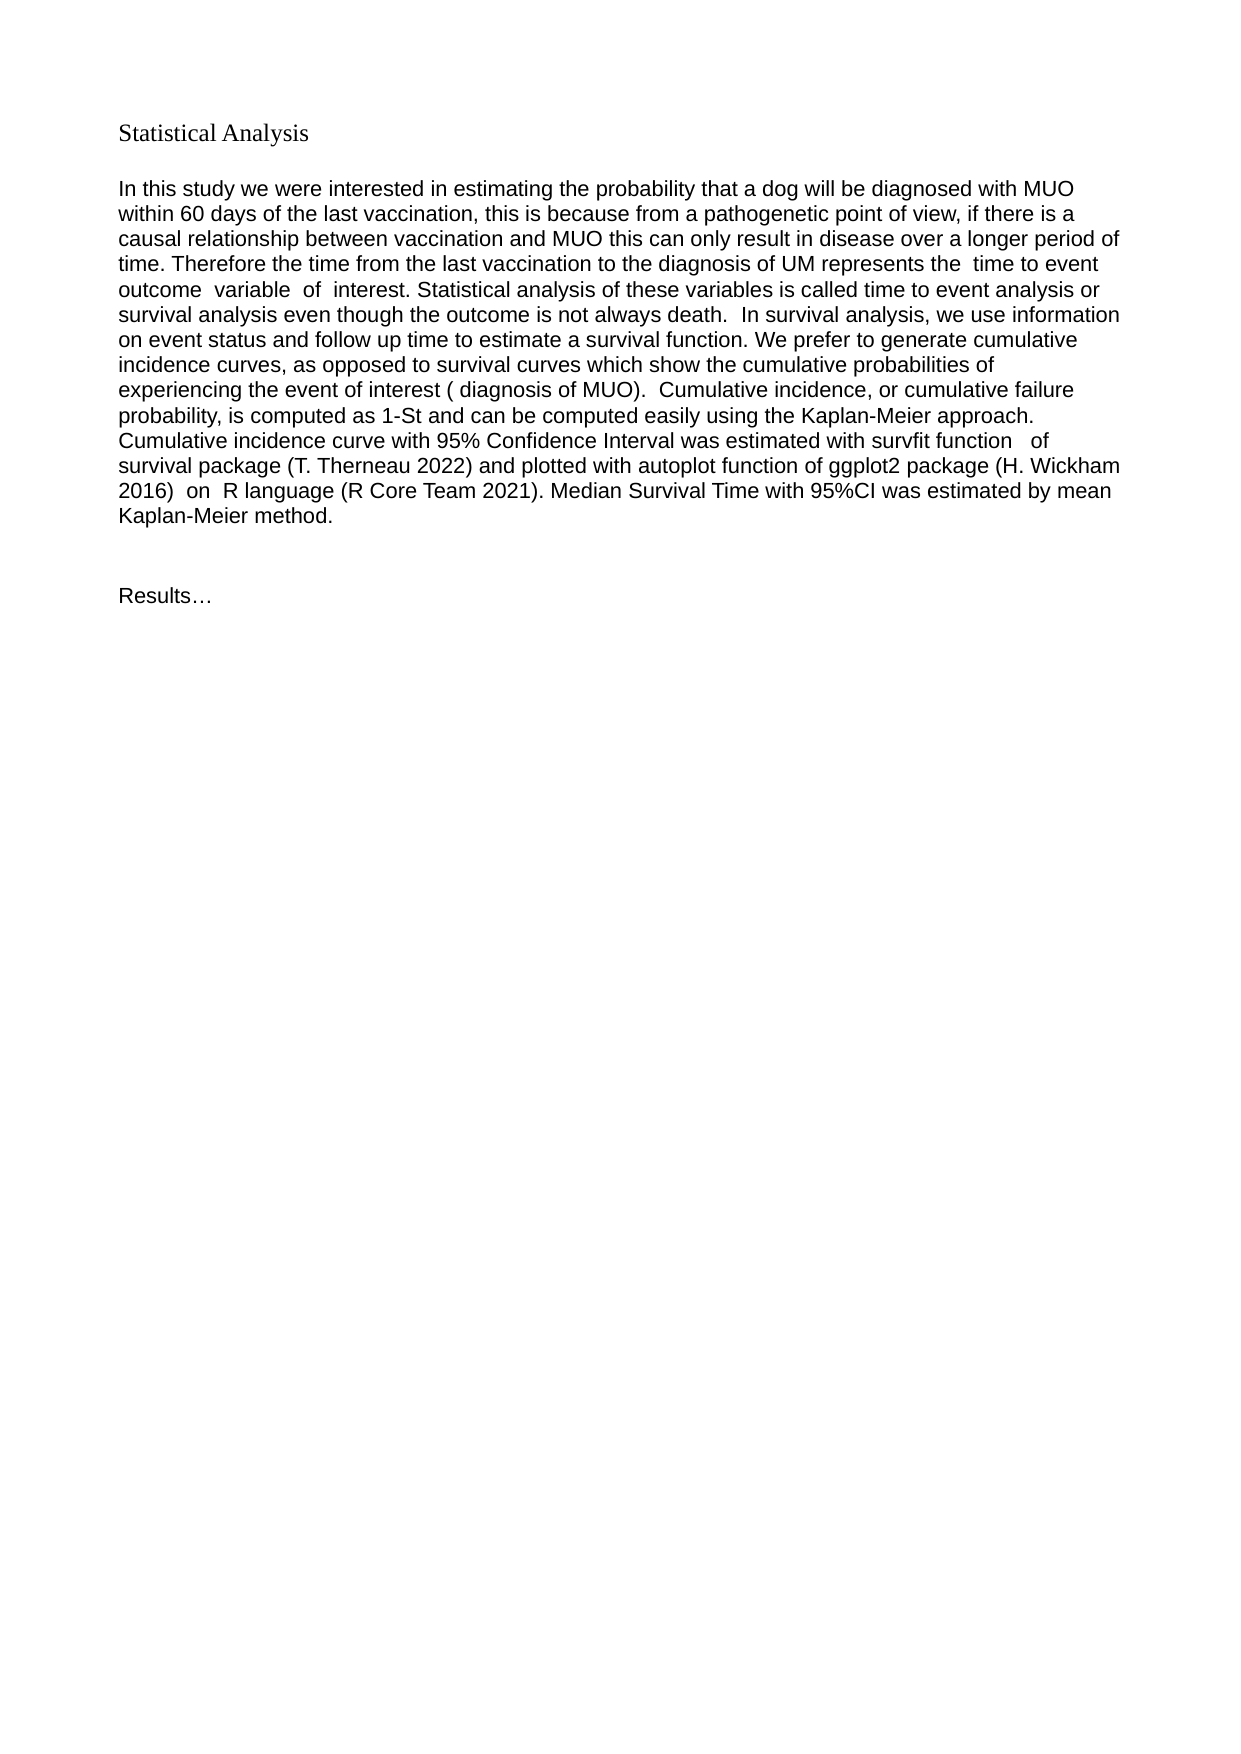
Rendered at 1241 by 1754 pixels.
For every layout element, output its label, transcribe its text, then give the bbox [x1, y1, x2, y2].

text Cumulative incidence curve with 95% Confidence Interval was estimated with survfit function of survival package (T. Therneau 2022) and plotted with autoplot function of ggplot2 package (H. Wickham 2016) on R language (R Core Team 2021). Median Survival Time with 95%CI was estimated by mean Kaplan-Meier method. [118, 428, 1122, 528]
text In this study we were interested in estimating the probability that a dog will be diagnosed with MUO within 60 days of the last vaccination, this is because from a pathogenetic point of view, if there is a causal relationship between vaccination and MUO this can only result in disease over a longer period of time. Therefore the time from the last vaccination to the diagnosis of UM represents the time to event outcome variable of interest. Statistical analysis of these variables is called time to event analysis or survival analysis even though the outcome is not always death. In survival analysis, we use information on event status and follow up time to estimate a survival function. We prefer to generate cumulative incidence curves, as opposed to survival curves which show the cumulative probabilities of experiencing the event of interest ( diagnosis of MUO). Cumulative incidence, or cumulative failure probability, is computed as 1-St and can be computed easily using the Kaplan-Meier approach. [118, 176, 1122, 428]
text Results… [118, 582, 1122, 608]
text Statistical Analysis [118, 118, 1122, 147]
